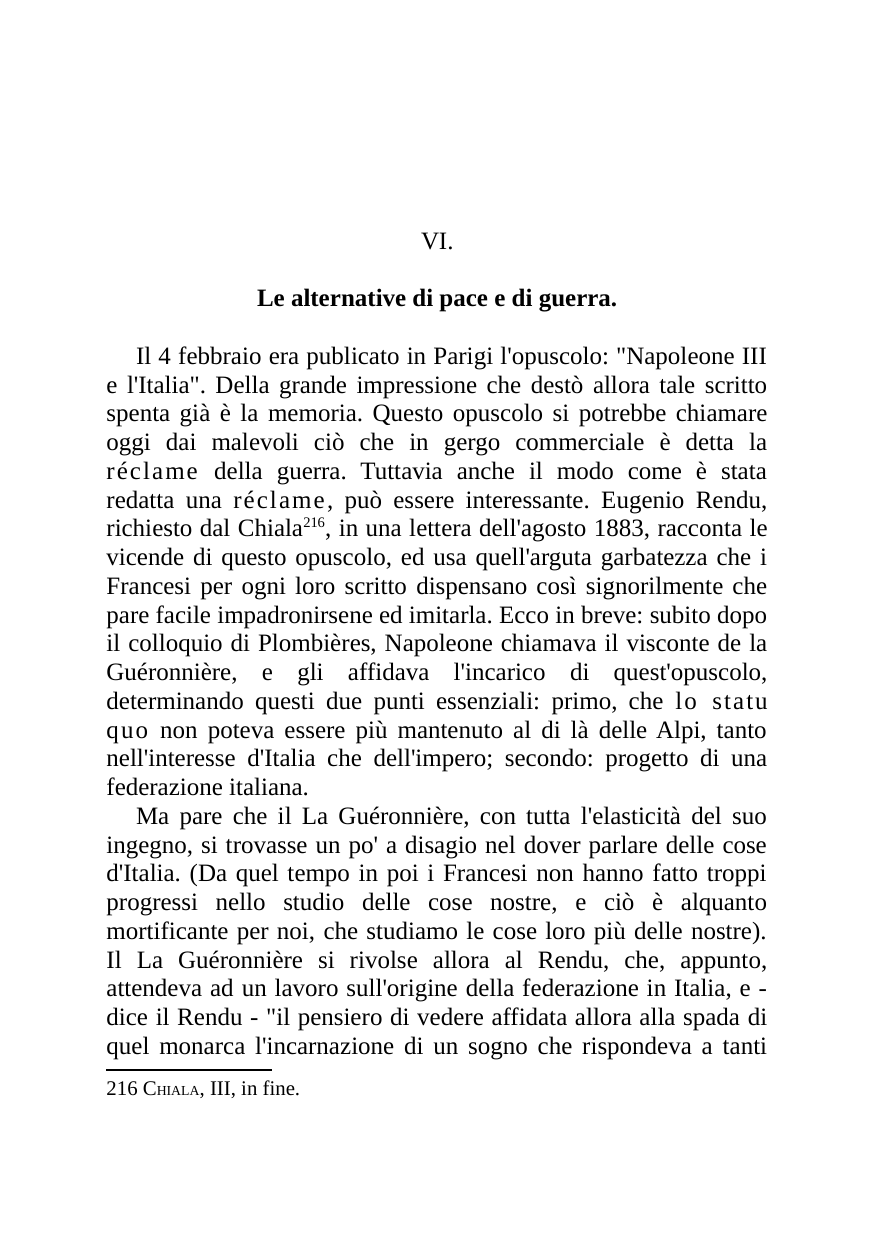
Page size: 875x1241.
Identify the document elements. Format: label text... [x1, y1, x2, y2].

text Chiala, III, in fine. [106, 1076, 768, 1100]
text VI. [106, 226, 768, 255]
text Ma pare che il La Guéronnière, con tutta l'elasticità del suo ingegno, si trovasse un po' a disagio nel dover parlare delle cose d'Italia. (Da quel tempo in poi i Francesi non hanno fatto troppi progressi nello studio delle cose nostre, e ciò è alquanto mortificante per noi, che studiamo le cose loro più delle nostre). Il La Guéronnière si rivolse allora al Rendu, che, appunto, attendeva ad un lavoro sull'origine della federazione in Italia, e - dice il Rendu - "il pensiero di vedere affidata allora alla spada di quel monarca l'incarnazione di un sogno che rispondeva a tanti [106, 801, 768, 1060]
text Il 4 febbraio era publicato in Parigi l'opuscolo: "Napoleone III e l'Italia". Della grande impressione che destò allora tale scritto spenta già è la memoria. Questo opuscolo si potrebbe chiamare oggi dai malevoli ciò che in gergo commerciale è detta la réclame della guerra. Tuttavia anche il modo come è stata redatta una réclame, può essere interessante. Eugenio Rendu, richiesto dal Chiala, in una lettera dell'agosto 1883, racconta le vicende di questo opuscolo, ed usa quell'arguta garbatezza che i Francesi per ogni loro scritto dispensano così signorilmente che pare facile impadronirsene ed imitarla. Ecco in breve: subito dopo il colloquio di Plombières, Napoleone chiamava il visconte de la Guéronnière, e gli affidava l'incarico di quest'opuscolo, determinando questi due punti essenziali: primo, che lo statu quo non poteva essere più mantenuto al di là delle Alpi, tanto nell'interesse d'Italia che dell'impero; secondo: progetto di una federazione italiana. [106, 341, 768, 801]
text Le alternative di pace e di guerra. [106, 283, 768, 312]
